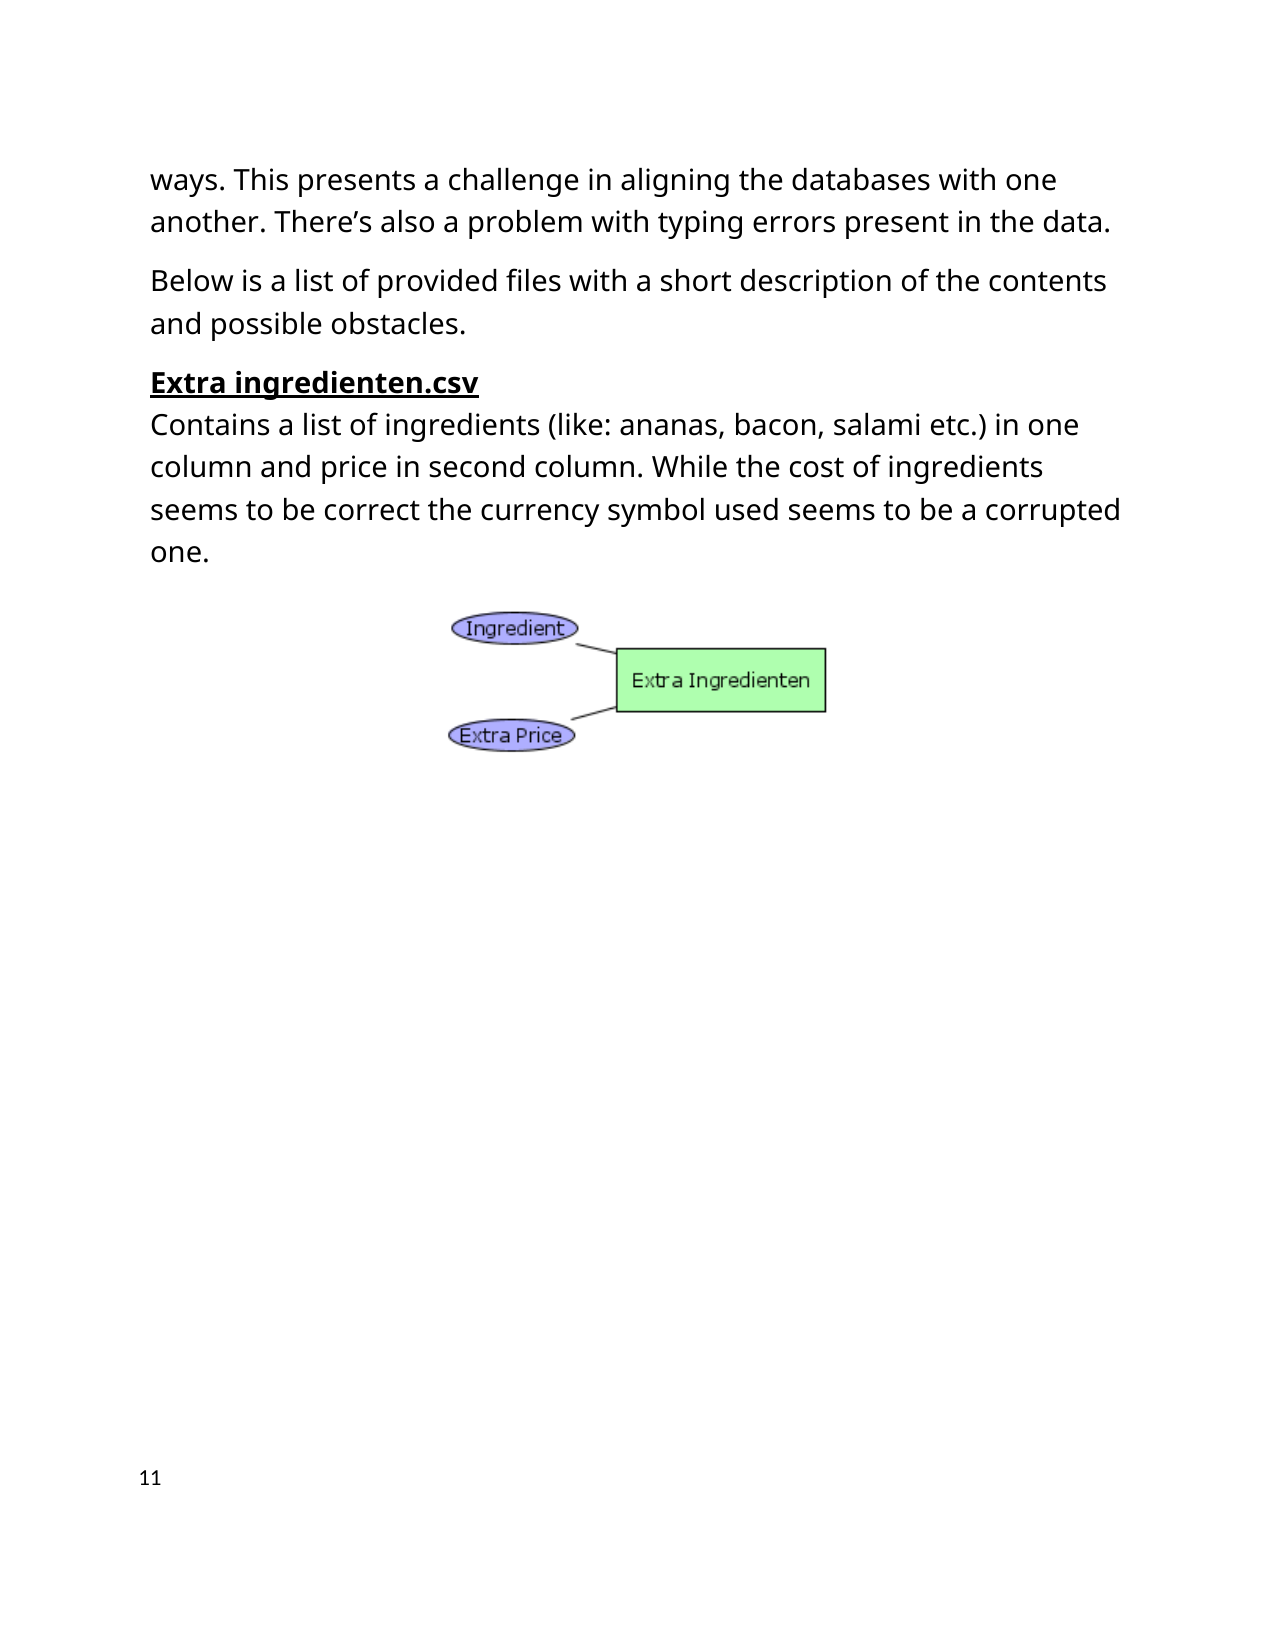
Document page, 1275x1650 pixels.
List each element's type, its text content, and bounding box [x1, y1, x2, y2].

picture [425, 590, 850, 782]
text Below is a list of provided files with a short description of the contents and possible obstacles. [150, 261, 1125, 343]
text Contains a list of ingredients (like: ananas, bacon, salami etc.) in one column and price in second column. While the cost of ingredients seems to be correct the currency symbol used seems to be a corrupted one. [150, 404, 1125, 571]
subtitle Extra ingredienten.csv [150, 362, 1125, 402]
text ways. This presents a challenge in aligning the databases with one another. There’s also a problem with typing errors present in the data. [150, 159, 1125, 241]
